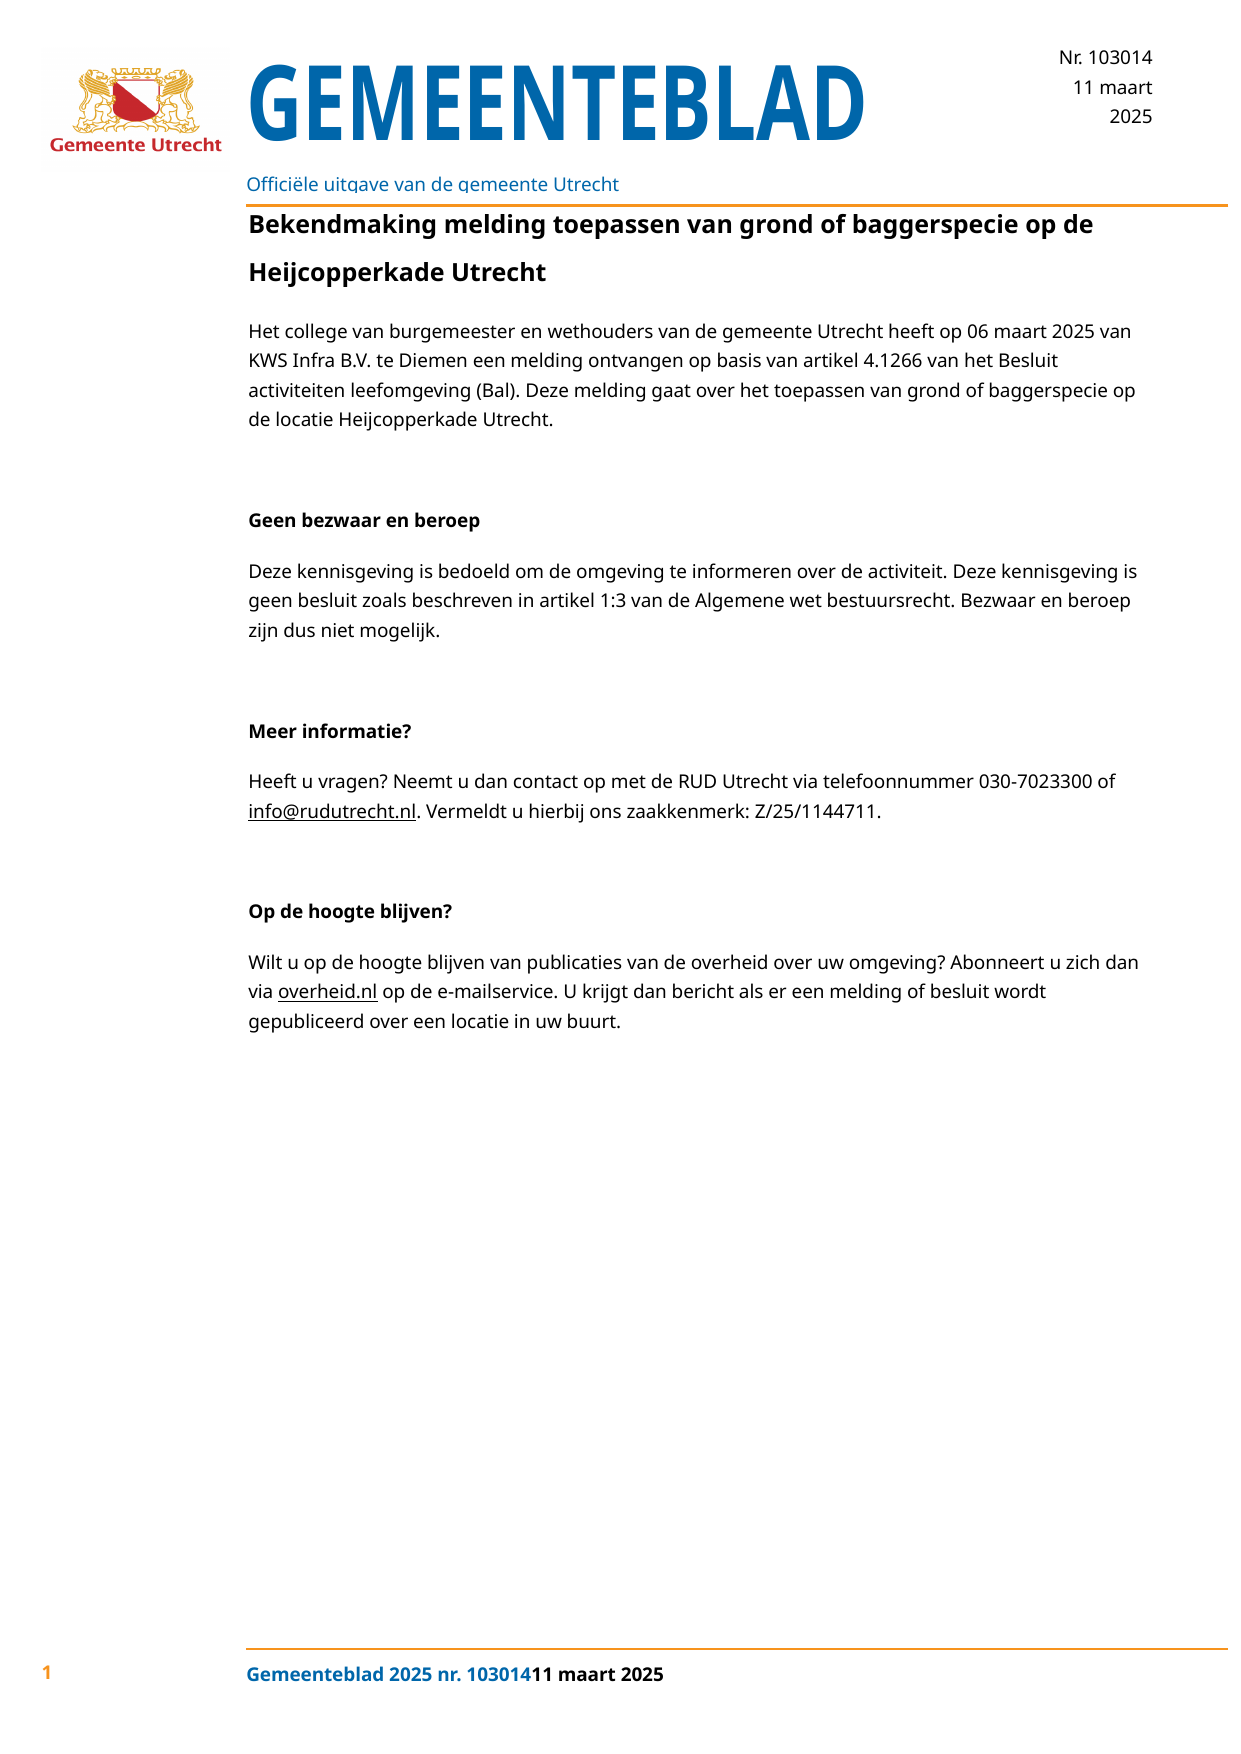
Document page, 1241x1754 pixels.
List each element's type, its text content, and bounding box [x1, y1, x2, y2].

text Het college van burgemeester en wethouders van de gemeente Utrecht heeft op 06 maart 2025 van KWS Infra B.V. te Diemen een melding ontvangen op basis van artikel 4.1266 van het Besluit activiteiten leefomgeving (Bal). Deze melding gaat over het toepassen van grond of baggerspecie op de locatie Heijcopperkade Utrecht. [248, 318, 1152, 432]
picture [41, 47, 231, 172]
text Op de hoogte blijven? [248, 899, 1152, 924]
text Heeft u vragen? Neemt u dan contact op met de RUD Utrecht via telefoonnummer 030-7023300 of info@rudutrecht.nl. Vermeldt u hierbij ons zaakkenmerk: Z/25/1144711. [248, 768, 1152, 824]
text Meer informatie? [248, 718, 1152, 744]
text Bekendmaking melding toepassen van grond of baggerspecie op de Heijcopperkade Utrecht [248, 207, 1152, 288]
text Geen bezwaar en beroep [248, 507, 1152, 533]
text Wilt u op de hoogte blijven van publicaties van de overheid over uw omgeving? Abonneert u zich dan via overheid.nl op de e-mailservice. U krijgt dan bericht als er een melding of besluit wordt gepubliceerd over een locatie in uw buurt. [248, 949, 1152, 1034]
text Deze kennisgeving is bedoeld om de omgeving te informeren over de activiteit. Deze kennisgeving is geen besluit zoals beschreven in artikel 1:3 van de Algemene wet bestuursrecht. Bezwaar en beroep zijn dus niet mogelijk. [248, 558, 1152, 643]
